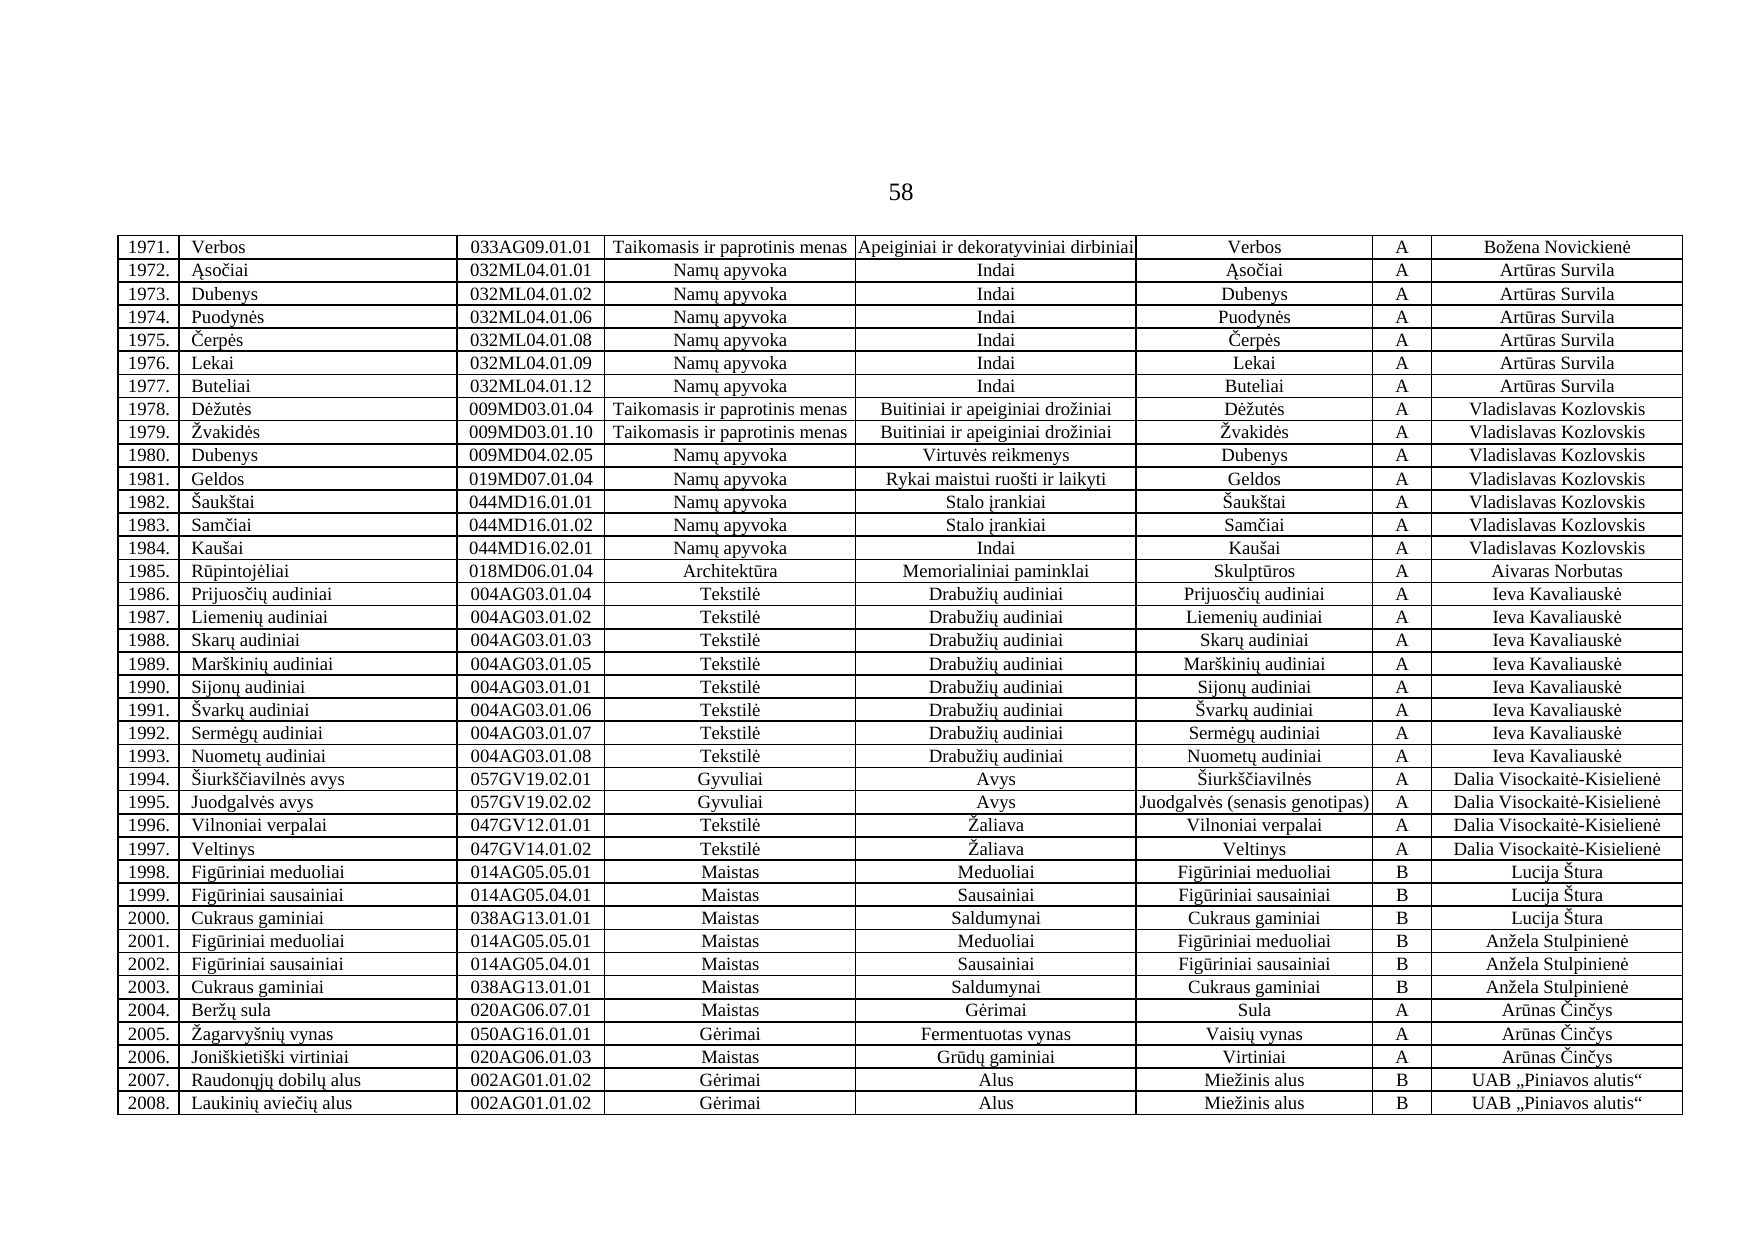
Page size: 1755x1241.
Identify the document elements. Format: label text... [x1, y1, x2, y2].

table_cell Stalo įrankiai [856, 491, 1135, 512]
table_cell Dubenys [180, 445, 456, 466]
table_cell 004AG03.01.08 [458, 745, 604, 767]
table_cell Gyvuliai [605, 791, 855, 813]
table_cell B [1373, 930, 1431, 952]
table_cell Dubenys [180, 283, 456, 304]
table_cell Virtuvės reikmenys [856, 445, 1135, 466]
table_cell Maistas [605, 861, 855, 882]
table_cell A [1373, 537, 1431, 558]
table_cell Sijonų audiniai [1137, 676, 1372, 697]
table_cell 009MD03.01.10 [458, 421, 604, 443]
table_cell Maistas [605, 907, 855, 928]
table_cell 004AG03.01.03 [458, 630, 604, 651]
table_cell Figūriniai sausainiai [180, 884, 456, 905]
table_cell 1987. [119, 606, 178, 628]
table_cell Švarkų audiniai [1137, 699, 1372, 720]
table_cell 1976. [119, 352, 178, 373]
table_cell Drabužių audiniai [856, 653, 1135, 674]
table_cell Apeiginiai ir dekoratyviniai dirbiniai [856, 236, 1135, 258]
table_cell 004AG03.01.02 [458, 606, 604, 628]
table_cell A [1373, 583, 1431, 605]
table_cell Namų apyvoka [605, 329, 855, 350]
table_cell Saldumynai [856, 907, 1135, 928]
table_cell Rykai maistui ruošti ir laikyti [856, 468, 1135, 489]
table_cell Sermėgų audiniai [1137, 722, 1372, 743]
table_cell Verbos [1137, 236, 1372, 258]
table_cell Geldos [180, 468, 456, 489]
table_cell 1982. [119, 491, 178, 512]
table_cell 032ML04.01.12 [458, 375, 604, 397]
table_cell 1997. [119, 838, 178, 859]
table_cell Žvakidės [1137, 421, 1372, 443]
table_cell 019MD07.01.04 [458, 468, 604, 489]
table_cell Maistas [605, 1046, 855, 1067]
table_cell Cukraus gaminiai [180, 976, 456, 998]
table_cell 1981. [119, 468, 178, 489]
table_cell A [1373, 606, 1431, 628]
table_cell A [1373, 745, 1431, 767]
table_cell A [1373, 560, 1431, 582]
table_cell Drabužių audiniai [856, 722, 1135, 743]
table_cell Namų apyvoka [605, 468, 855, 489]
table_cell B [1373, 861, 1431, 882]
table_cell Ieva Kavaliauskė [1432, 653, 1682, 674]
table_cell Cukraus gaminiai [1137, 976, 1372, 998]
table_cell 032ML04.01.06 [458, 306, 604, 327]
table_cell B [1373, 976, 1431, 998]
table_cell 1979. [119, 421, 178, 443]
table_cell Tekstilė [605, 745, 855, 767]
table_cell A [1373, 768, 1431, 790]
table_cell Taikomasis ir paprotinis menas [605, 398, 855, 420]
table_cell 032ML04.01.08 [458, 329, 604, 350]
table_cell Geldos [1137, 468, 1372, 489]
table_cell Vilnoniai verpalai [1137, 815, 1372, 836]
table_cell Lekai [1137, 352, 1372, 373]
table_cell Ąsočiai [180, 260, 456, 281]
table_cell 009MD03.01.04 [458, 398, 604, 420]
table_cell 1986. [119, 583, 178, 605]
table_cell Dalia Visockaitė-Kisielienė [1432, 768, 1682, 790]
table_cell 002AG01.01.02 [458, 1092, 604, 1113]
table_cell Avys [856, 791, 1135, 813]
table_cell 004AG03.01.04 [458, 583, 604, 605]
table_cell Kaušai [1137, 537, 1372, 558]
table_cell A [1373, 352, 1431, 373]
table_cell A [1373, 653, 1431, 674]
table_cell 2002. [119, 953, 178, 975]
table_cell Arūnas Činčys [1432, 1023, 1682, 1044]
table_cell Ieva Kavaliauskė [1432, 699, 1682, 720]
table_cell Ieva Kavaliauskė [1432, 745, 1682, 767]
table_cell 038AG13.01.01 [458, 976, 604, 998]
table_cell Cukraus gaminiai [180, 907, 456, 928]
table_cell Indai [856, 375, 1135, 397]
table_cell Indai [856, 306, 1135, 327]
table_cell Sermėgų audiniai [180, 722, 456, 743]
table_cell Drabužių audiniai [856, 630, 1135, 651]
table_cell Anžela Stulpinienė [1432, 976, 1682, 998]
table_cell Tekstilė [605, 583, 855, 605]
table_cell Namų apyvoka [605, 445, 855, 466]
table_cell 1996. [119, 815, 178, 836]
table_cell 1999. [119, 884, 178, 905]
table_cell A [1373, 514, 1431, 535]
table_cell 2001. [119, 930, 178, 952]
table_cell Ieva Kavaliauskė [1432, 630, 1682, 651]
table_cell 057GV19.02.02 [458, 791, 604, 813]
table_cell Maistas [605, 930, 855, 952]
table_cell Veltinys [180, 838, 456, 859]
table_cell Drabužių audiniai [856, 745, 1135, 767]
table_cell Skarų audiniai [180, 630, 456, 651]
table_cell 1991. [119, 699, 178, 720]
table_cell 044MD16.01.01 [458, 491, 604, 512]
table_cell Vladislavas Kozlovskis [1432, 537, 1682, 558]
table_cell Namų apyvoka [605, 352, 855, 373]
table_cell Namų apyvoka [605, 306, 855, 327]
table_cell 014AG05.04.01 [458, 884, 604, 905]
table_cell Samčiai [180, 514, 456, 535]
table_cell Figūriniai meduoliai [180, 861, 456, 882]
table_cell A [1373, 1000, 1431, 1021]
table_cell Čerpės [180, 329, 456, 350]
table_cell Fermentuotas vynas [856, 1023, 1135, 1044]
table_cell Dubenys [1137, 445, 1372, 466]
table_cell A [1373, 375, 1431, 397]
table_cell Skulptūros [1137, 560, 1372, 582]
table_cell Ieva Kavaliauskė [1432, 583, 1682, 605]
table_cell Dėžutės [180, 398, 456, 420]
table_cell 1974. [119, 306, 178, 327]
table_cell Buteliai [180, 375, 456, 397]
table_cell Dalia Visockaitė-Kisielienė [1432, 791, 1682, 813]
table_cell A [1373, 445, 1431, 466]
table_cell A [1373, 1046, 1431, 1067]
table_cell A [1373, 398, 1431, 420]
table_cell 1978. [119, 398, 178, 420]
table_cell Tekstilė [605, 838, 855, 859]
table_cell 1972. [119, 260, 178, 281]
table_cell Tekstilė [605, 606, 855, 628]
table_cell Miežinis alus [1137, 1069, 1372, 1090]
table_cell 2003. [119, 976, 178, 998]
table_cell A [1373, 791, 1431, 813]
table_cell Avys [856, 768, 1135, 790]
table_cell Anžela Stulpinienė [1432, 930, 1682, 952]
table_cell Saldumynai [856, 976, 1135, 998]
table_cell 044MD16.01.02 [458, 514, 604, 535]
table_cell Vladislavas Kozlovskis [1432, 398, 1682, 420]
table_cell Prijuosčių audiniai [180, 583, 456, 605]
table_cell Beržų sula [180, 1000, 456, 1021]
table_cell Prijuosčių audiniai [1137, 583, 1372, 605]
table_cell Meduoliai [856, 930, 1135, 952]
table_cell Žvakidės [180, 421, 456, 443]
table_cell 050AG16.01.01 [458, 1023, 604, 1044]
table_cell Namų apyvoka [605, 514, 855, 535]
table_cell Figūriniai meduoliai [1137, 930, 1372, 952]
table_cell 004AG03.01.01 [458, 676, 604, 697]
table_cell Tekstilė [605, 815, 855, 836]
table_cell Namų apyvoka [605, 491, 855, 512]
table_cell B [1373, 953, 1431, 975]
table_cell Arūnas Činčys [1432, 1046, 1682, 1067]
table_cell 1977. [119, 375, 178, 397]
table_cell Vladislavas Kozlovskis [1432, 491, 1682, 512]
table_cell 1984. [119, 537, 178, 558]
table_cell B [1373, 907, 1431, 928]
table_cell Dėžutės [1137, 398, 1372, 420]
table_cell 020AG06.01.03 [458, 1046, 604, 1067]
table_cell Maistas [605, 953, 855, 975]
table_cell Vladislavas Kozlovskis [1432, 445, 1682, 466]
table_cell Ąsočiai [1137, 260, 1372, 281]
table_cell Drabužių audiniai [856, 606, 1135, 628]
table_cell 1992. [119, 722, 178, 743]
table_cell A [1373, 283, 1431, 304]
table_cell Anžela Stulpinienė [1432, 953, 1682, 975]
table_cell Žaliava [856, 815, 1135, 836]
table_cell Vaisių vynas [1137, 1023, 1372, 1044]
table_cell Puodynės [180, 306, 456, 327]
table_cell A [1373, 722, 1431, 743]
table_cell 032ML04.01.01 [458, 260, 604, 281]
table_cell Marškinių audiniai [180, 653, 456, 674]
table_cell Verbos [180, 236, 456, 258]
table_cell Namų apyvoka [605, 283, 855, 304]
table_cell A [1373, 491, 1431, 512]
table_cell 004AG03.01.06 [458, 699, 604, 720]
table_cell Dalia Visockaitė-Kisielienė [1432, 838, 1682, 859]
table_cell 1989. [119, 653, 178, 674]
table_cell Lucija Štura [1432, 884, 1682, 905]
table_cell Liemenių audiniai [1137, 606, 1372, 628]
table_cell B [1373, 1069, 1431, 1090]
table_cell Drabužių audiniai [856, 583, 1135, 605]
table_cell 1975. [119, 329, 178, 350]
table_cell 047GV14.01.02 [458, 838, 604, 859]
table_cell Ieva Kavaliauskė [1432, 722, 1682, 743]
table_cell 1988. [119, 630, 178, 651]
table_cell Marškinių audiniai [1137, 653, 1372, 674]
table_cell Raudonųjų dobilų alus [180, 1069, 456, 1090]
table_cell Stalo įrankiai [856, 514, 1135, 535]
table_cell Artūras Survila [1432, 329, 1682, 350]
table_cell 004AG03.01.05 [458, 653, 604, 674]
table_cell A [1373, 815, 1431, 836]
table_cell Alus [856, 1092, 1135, 1113]
table_cell 2008. [119, 1092, 178, 1113]
table_cell 004AG03.01.07 [458, 722, 604, 743]
table_cell Artūras Survila [1432, 306, 1682, 327]
table_cell Cukraus gaminiai [1137, 907, 1372, 928]
table_cell A [1373, 329, 1431, 350]
table_cell Skarų audiniai [1137, 630, 1372, 651]
table_cell 044MD16.02.01 [458, 537, 604, 558]
table_cell Čerpės [1137, 329, 1372, 350]
table_cell Šaukštai [180, 491, 456, 512]
table_cell A [1373, 676, 1431, 697]
table_cell Figūriniai sausainiai [180, 953, 456, 975]
table_cell 057GV19.02.01 [458, 768, 604, 790]
table_cell Lekai [180, 352, 456, 373]
table_cell UAB „Piniavos alutis“ [1432, 1069, 1682, 1090]
table_cell B [1373, 1092, 1431, 1113]
table_cell 2000. [119, 907, 178, 928]
table_cell Figūriniai meduoliai [1137, 861, 1372, 882]
table_cell 009MD04.02.05 [458, 445, 604, 466]
table_cell 1983. [119, 514, 178, 535]
table_cell Gėrimai [605, 1069, 855, 1090]
table_cell Grūdų gaminiai [856, 1046, 1135, 1067]
table_cell 1980. [119, 445, 178, 466]
table_cell Artūras Survila [1432, 283, 1682, 304]
table_cell Buitiniai ir apeiginiai drožiniai [856, 398, 1135, 420]
table_cell Sausainiai [856, 884, 1135, 905]
table_cell Sausainiai [856, 953, 1135, 975]
table_cell 020AG06.07.01 [458, 1000, 604, 1021]
table_cell Ieva Kavaliauskė [1432, 676, 1682, 697]
table_cell Architektūra [605, 560, 855, 582]
table_cell Vladislavas Kozlovskis [1432, 514, 1682, 535]
table_cell Artūras Survila [1432, 375, 1682, 397]
table_cell A [1373, 699, 1431, 720]
table_cell Figūriniai meduoliai [180, 930, 456, 952]
table_cell Lucija Štura [1432, 861, 1682, 882]
table_cell Nuometų audiniai [180, 745, 456, 767]
table_cell Samčiai [1137, 514, 1372, 535]
table_cell 032ML04.01.02 [458, 283, 604, 304]
table_cell 1993. [119, 745, 178, 767]
table_cell Indai [856, 352, 1135, 373]
table_cell Vilnoniai verpalai [180, 815, 456, 836]
table_cell Arūnas Činčys [1432, 1000, 1682, 1021]
table_cell Indai [856, 537, 1135, 558]
table_cell 1990. [119, 676, 178, 697]
table_cell 032ML04.01.09 [458, 352, 604, 373]
table_cell Meduoliai [856, 861, 1135, 882]
table_cell 1971. [119, 236, 178, 258]
table_cell Figūriniai sausainiai [1137, 953, 1372, 975]
table_cell A [1373, 236, 1431, 258]
table_cell Sijonų audiniai [180, 676, 456, 697]
table_cell Švarkų audiniai [180, 699, 456, 720]
table_cell Maistas [605, 976, 855, 998]
table_cell Gėrimai [856, 1000, 1135, 1021]
table_cell Šiurkščiavilnės avys [180, 768, 456, 790]
table_cell A [1373, 630, 1431, 651]
table_cell 1998. [119, 861, 178, 882]
table_cell Alus [856, 1069, 1135, 1090]
table_cell Gėrimai [605, 1092, 855, 1113]
table_cell Drabužių audiniai [856, 676, 1135, 697]
table_cell Veltinys [1137, 838, 1372, 859]
table_cell Tekstilė [605, 699, 855, 720]
table_cell Tekstilė [605, 722, 855, 743]
table_cell Božena Novickienė [1432, 236, 1682, 258]
table_cell Indai [856, 260, 1135, 281]
table_cell 1985. [119, 560, 178, 582]
table_cell Šaukštai [1137, 491, 1372, 512]
table_cell Gėrimai [605, 1023, 855, 1044]
table_cell Buteliai [1137, 375, 1372, 397]
table_cell 018MD06.01.04 [458, 560, 604, 582]
table_cell Taikomasis ir paprotinis menas [605, 236, 855, 258]
table_cell A [1373, 1023, 1431, 1044]
table_cell Šiurkščiavilnės [1137, 768, 1372, 790]
table_cell A [1373, 468, 1431, 489]
table_cell Aivaras Norbutas [1432, 560, 1682, 582]
table_cell Žaliava [856, 838, 1135, 859]
table_cell Namų apyvoka [605, 537, 855, 558]
table_cell 047GV12.01.01 [458, 815, 604, 836]
table_cell Lucija Štura [1432, 907, 1682, 928]
table_cell Joniškietiški virtiniai [180, 1046, 456, 1067]
table_cell Maistas [605, 1000, 855, 1021]
table_cell Namų apyvoka [605, 260, 855, 281]
table_cell Namų apyvoka [605, 375, 855, 397]
table_cell Indai [856, 283, 1135, 304]
table_cell Miežinis alus [1137, 1092, 1372, 1113]
table_cell Tekstilė [605, 653, 855, 674]
table_cell 1995. [119, 791, 178, 813]
table_cell Figūriniai sausainiai [1137, 884, 1372, 905]
table_cell Ieva Kavaliauskė [1432, 606, 1682, 628]
table_cell B [1373, 884, 1431, 905]
table_cell Artūras Survila [1432, 352, 1682, 373]
table_cell 002AG01.01.02 [458, 1069, 604, 1090]
table_cell Vladislavas Kozlovskis [1432, 421, 1682, 443]
table_cell Maistas [605, 884, 855, 905]
table_cell Puodynės [1137, 306, 1372, 327]
table_cell 038AG13.01.01 [458, 907, 604, 928]
table_cell 2005. [119, 1023, 178, 1044]
table_cell Vladislavas Kozlovskis [1432, 468, 1682, 489]
table_cell A [1373, 838, 1431, 859]
table_cell Tekstilė [605, 676, 855, 697]
table_cell Juodgalvės (senasis genotipas) [1137, 791, 1372, 813]
table_cell 2006. [119, 1046, 178, 1067]
table_cell Indai [856, 329, 1135, 350]
table_cell 2004. [119, 1000, 178, 1021]
table_cell Dalia Visockaitė-Kisielienė [1432, 815, 1682, 836]
table_cell Juodgalvės avys [180, 791, 456, 813]
table_cell 1994. [119, 768, 178, 790]
table_cell Tekstilė [605, 630, 855, 651]
table_cell 1973. [119, 283, 178, 304]
table_cell Žagarvyšnių vynas [180, 1023, 456, 1044]
table_cell Memorialiniai paminklai [856, 560, 1135, 582]
table_cell A [1373, 306, 1431, 327]
table_cell UAB „Piniavos alutis“ [1432, 1092, 1682, 1113]
table_cell Virtiniai [1137, 1046, 1372, 1067]
table_cell Kaušai [180, 537, 456, 558]
table_cell A [1373, 260, 1431, 281]
table_cell Sula [1137, 1000, 1372, 1021]
table_cell Drabužių audiniai [856, 699, 1135, 720]
table_cell Buitiniai ir apeiginiai drožiniai [856, 421, 1135, 443]
table_cell 2007. [119, 1069, 178, 1090]
table_cell 014AG05.05.01 [458, 930, 604, 952]
table_cell Gyvuliai [605, 768, 855, 790]
table_cell A [1373, 421, 1431, 443]
table_cell Nuometų audiniai [1137, 745, 1372, 767]
table_cell Laukinių aviečių alus [180, 1092, 456, 1113]
table_cell Liemenių audiniai [180, 606, 456, 628]
table_cell Taikomasis ir paprotinis menas [605, 421, 855, 443]
table_cell Rūpintojėliai [180, 560, 456, 582]
table_cell 014AG05.04.01 [458, 953, 604, 975]
table_cell 014AG05.05.01 [458, 861, 604, 882]
table_cell Artūras Survila [1432, 260, 1682, 281]
table_cell Dubenys [1137, 283, 1372, 304]
table_cell 033AG09.01.01 [458, 236, 604, 258]
